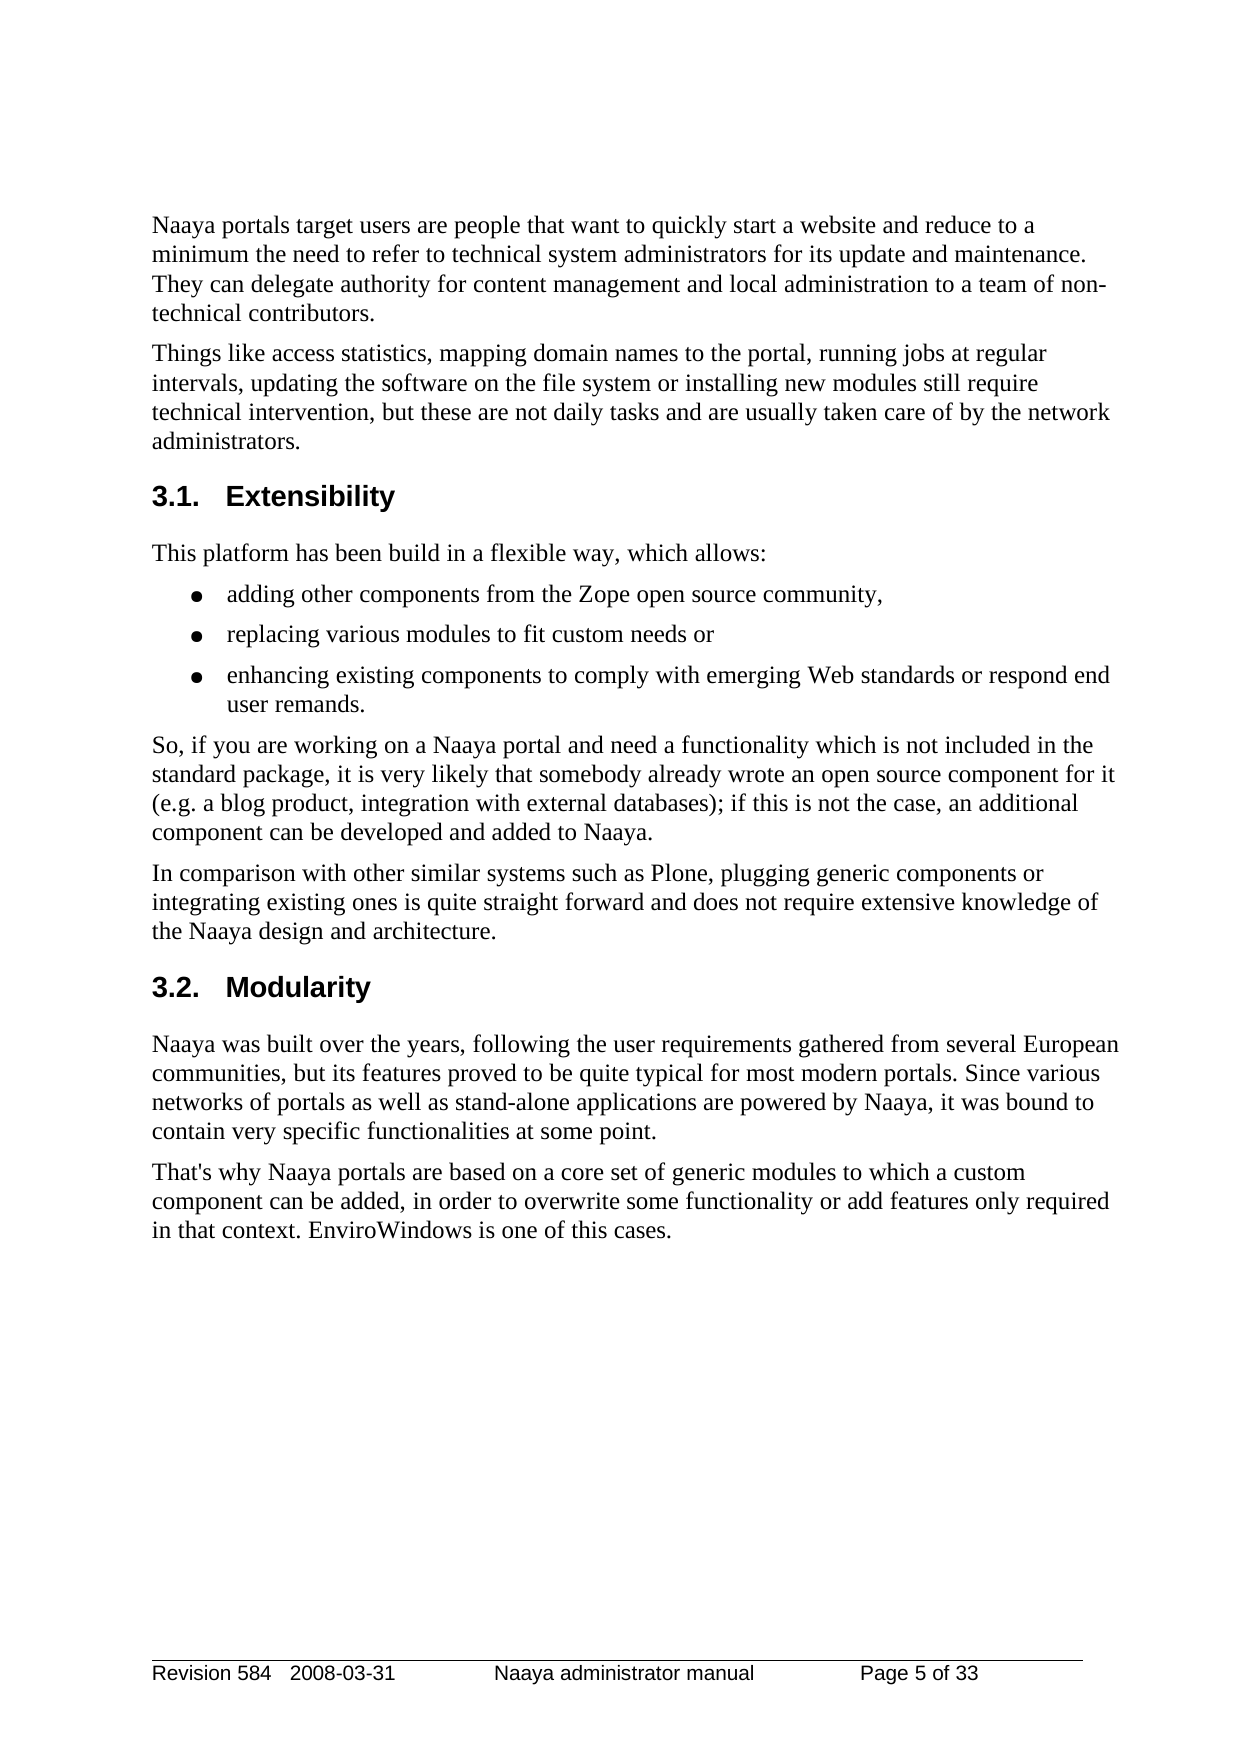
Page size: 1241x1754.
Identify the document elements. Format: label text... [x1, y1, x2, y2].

subtitle Extensibility [152, 479, 1120, 513]
list replacing various modules to fit custom needs or [189, 619, 1120, 648]
text Naaya portals target users are people that want to quickly start a website and reduce to a minimum the need to refer to technical system administrators for its update and maintenance. They can delegate authority for content management and local administration to a team of non-technical contributors. [152, 210, 1120, 327]
list adding other components from the Zope open source community, [189, 578, 1120, 608]
list enhancing existing components to comply with emerging Web standards or respond end user remands. [189, 660, 1120, 718]
text Naaya was built over the years, following the user requirements gathered from several European communities, but its features proved to be quite typical for most modern portals. Since various networks of portals as well as stand-alone applications are powered by Naaya, it was bound to contain very specific functionalities at some point. [152, 1028, 1120, 1145]
text So, if you are working on a Naaya portal and need a functionality which is not included in the standard package, it is very likely that somebody already wrote an open source component for it (e.g. a blog product, integration with external databases); if this is not the case, an additional component can be developed and added to Naaya. [152, 730, 1120, 846]
subtitle Modularity [152, 970, 1120, 1004]
text That's why Naaya portals are based on a core set of generic modules to which a custom component can be added, in order to overwrite some functionality or add features only required in that context. EnviroWindows is one of this cases. [152, 1156, 1120, 1244]
text This platform has been build in a flexible way, which allows: [152, 538, 1120, 567]
text In comparison with other similar systems such as Plone, plugging generic components or integrating existing ones is quite straight forward and does not require extensive knowledge of the Naaya design and architecture. [152, 858, 1120, 945]
text Things like access statistics, mapping domain names to the portal, running jobs at regular intervals, updating the software on the file system or installing new modules still require technical intervention, but these are not daily tasks and are usually taken care of by the network administrators. [152, 338, 1120, 454]
